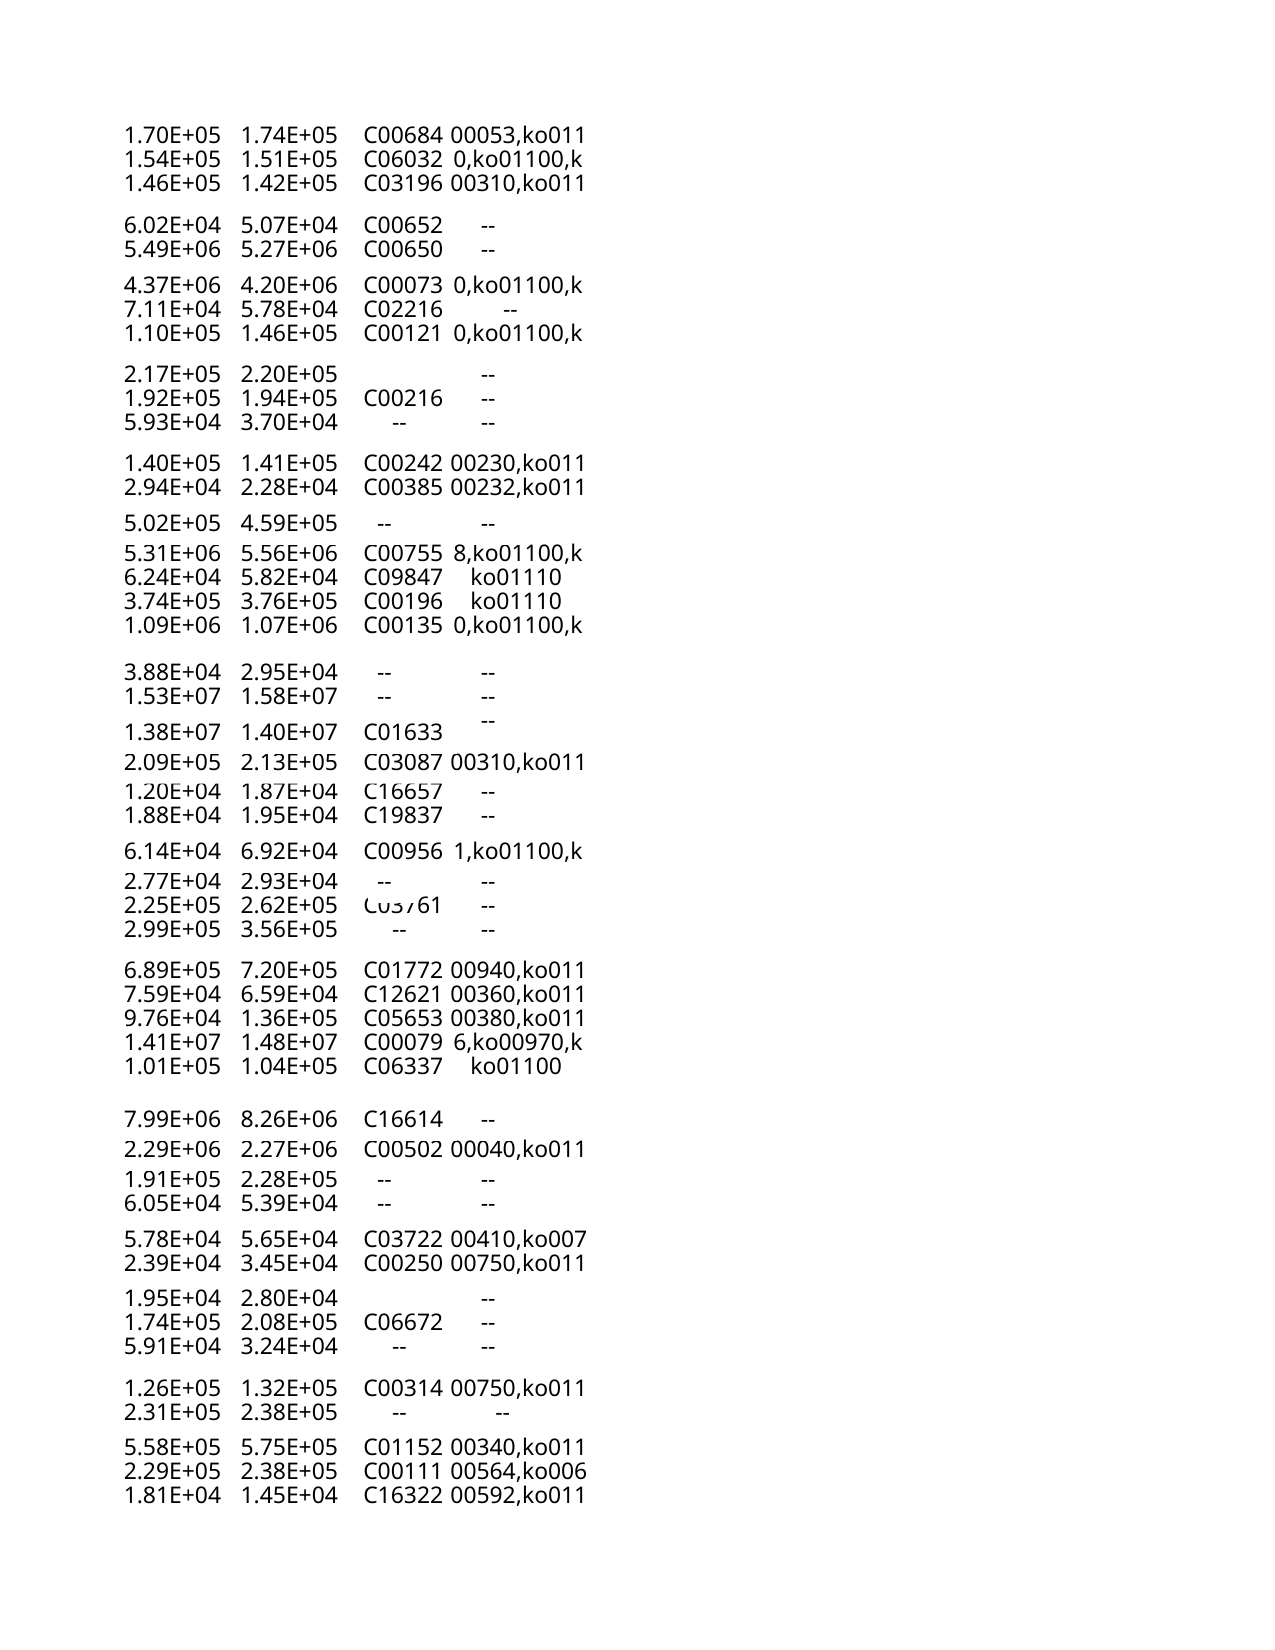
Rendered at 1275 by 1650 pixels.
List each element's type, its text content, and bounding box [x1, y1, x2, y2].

text 7.11E+04 5.78E+04 C02216 -- [123, 298, 591, 322]
text 5.91E+04 3.24E+04 -- [123, 1335, 448, 1359]
text 4.37E+06 4.20E+06 C00073 0,ko01100,k [123, 274, 591, 298]
text 2.77E+04 2.93E+04 [123, 873, 368, 894]
text -- [481, 238, 512, 262]
text 3.74E+05 3.76E+05 C00196 ko01110 [123, 590, 591, 614]
text 6.14E+04 6.92E+04 C00956 1,ko01100,k [123, 840, 591, 864]
text 1.53E+07 1.58E+07 [123, 685, 340, 709]
text -- [481, 1108, 512, 1132]
text 6.24E+04 5.82E+04 C09847 ko01110 [123, 566, 591, 590]
text 2.25E+05 2.62E+05 C03761 [123, 894, 448, 918]
text 1.95E+04 2.80E+04 [123, 1287, 448, 1311]
text 1.91E+05 2.28E+05 [123, 1171, 340, 1192]
text -- [481, 661, 512, 685]
text -- [377, 1171, 409, 1192]
text 3.88E+04 2.95E+04 [123, 661, 340, 685]
text -- [481, 214, 512, 238]
text -- [481, 870, 512, 894]
text 2.09E+05 2.13E+05 C03087 00310,ko011 [123, 751, 594, 775]
text 5.58E+05 5.75E+05 C01152 00340,ko011 [123, 1436, 594, 1460]
text 1.20E+04 1.87E+04 C16657 [123, 784, 448, 804]
text -- [377, 870, 409, 894]
text -- [481, 709, 512, 733]
text -- [481, 1192, 512, 1216]
text -- [481, 784, 512, 804]
text -- [481, 1287, 512, 1311]
text [418, 873, 448, 894]
text -- [377, 512, 409, 536]
text 7.99E+06 8.26E+06 C16614 [123, 1108, 448, 1132]
text 5.78E+04 5.65E+04 C03722 00410,ko007 [123, 1228, 594, 1252]
text -- [481, 363, 512, 387]
text -- [377, 661, 409, 685]
text 1.70E+05 1.74E+05 C00684 00053,ko011 [123, 125, 594, 149]
text -- [481, 387, 512, 411]
text 1.81E+04 1.45E+04 C16322 00592,ko011 [123, 1484, 594, 1508]
text 2.17E+05 2.20E+05 [123, 363, 448, 387]
text -- [481, 804, 512, 828]
text 1.01E+05 1.04E+05 C06337 ko01100 [123, 1055, 594, 1079]
text -- [481, 1171, 512, 1192]
text 1.41E+07 1.48E+07 C00079 6,ko00970,k [123, 1031, 594, 1055]
text -- [377, 685, 409, 709]
text -- [481, 685, 512, 709]
text -- [481, 1335, 512, 1359]
text 5.31E+06 5.56E+06 C00755 8,ko01100,k [123, 542, 591, 566]
text 6.02E+04 5.07E+04 C00652 [123, 214, 448, 238]
text 2.99E+05 3.56E+05 -- [123, 918, 448, 942]
text 2.94E+04 2.28E+04 C00385 00232,ko011 [123, 477, 594, 501]
text 7.59E+04 6.59E+04 C12621 00360,ko011 [123, 983, 594, 1007]
text 2.39E+04 3.45E+04 C00250 00750,ko011 [123, 1252, 594, 1276]
text 1.26E+05 1.32E+05 C00314 00750,ko011 [123, 1377, 594, 1401]
text 2.29E+06 2.27E+06 C00502 00040,ko011 [123, 1138, 594, 1162]
text 1.46E+05 1.42E+05 C03196 00310,ko011 [123, 173, 594, 197]
text 5.93E+04 3.70E+04 -- [123, 411, 448, 435]
text 1.40E+05 1.41E+05 C00242 00230,ko011 [123, 453, 594, 477]
text 1.74E+05 2.08E+05 C06672 [123, 1311, 448, 1335]
text 1.54E+05 1.51E+05 C06032 0,ko01100,k [123, 149, 594, 173]
text -- [481, 1311, 512, 1335]
text 1.10E+05 1.46E+05 C00121 0,ko01100,k [123, 322, 591, 346]
text -- [481, 411, 512, 435]
text 6.05E+04 5.39E+04 [123, 1192, 340, 1216]
text 1.38E+07 1.40E+07 C01633 [123, 721, 448, 745]
text 9.76E+04 1.36E+05 C05653 00380,ko011 [123, 1007, 594, 1031]
text 5.02E+05 4.59E+05 [123, 512, 340, 536]
text -- [377, 1192, 409, 1216]
text -- [481, 918, 512, 942]
text -- [481, 512, 512, 536]
text 1.09E+06 1.07E+06 C00135 0,ko01100,k [123, 614, 591, 638]
text 2.31E+05 2.38E+05 -- -- [123, 1401, 594, 1425]
text 1.88E+04 1.95E+04 C19837 [123, 804, 448, 828]
text -- [481, 894, 512, 918]
text 1.92E+05 1.94E+05 C00216 [123, 387, 448, 411]
text 2.29E+05 2.38E+05 C00111 00564,ko006 [123, 1460, 594, 1484]
text 5.49E+06 5.27E+06 C00650 [123, 238, 448, 262]
text 6.89E+05 7.20E+05 C01772 00940,ko011 [123, 959, 594, 983]
